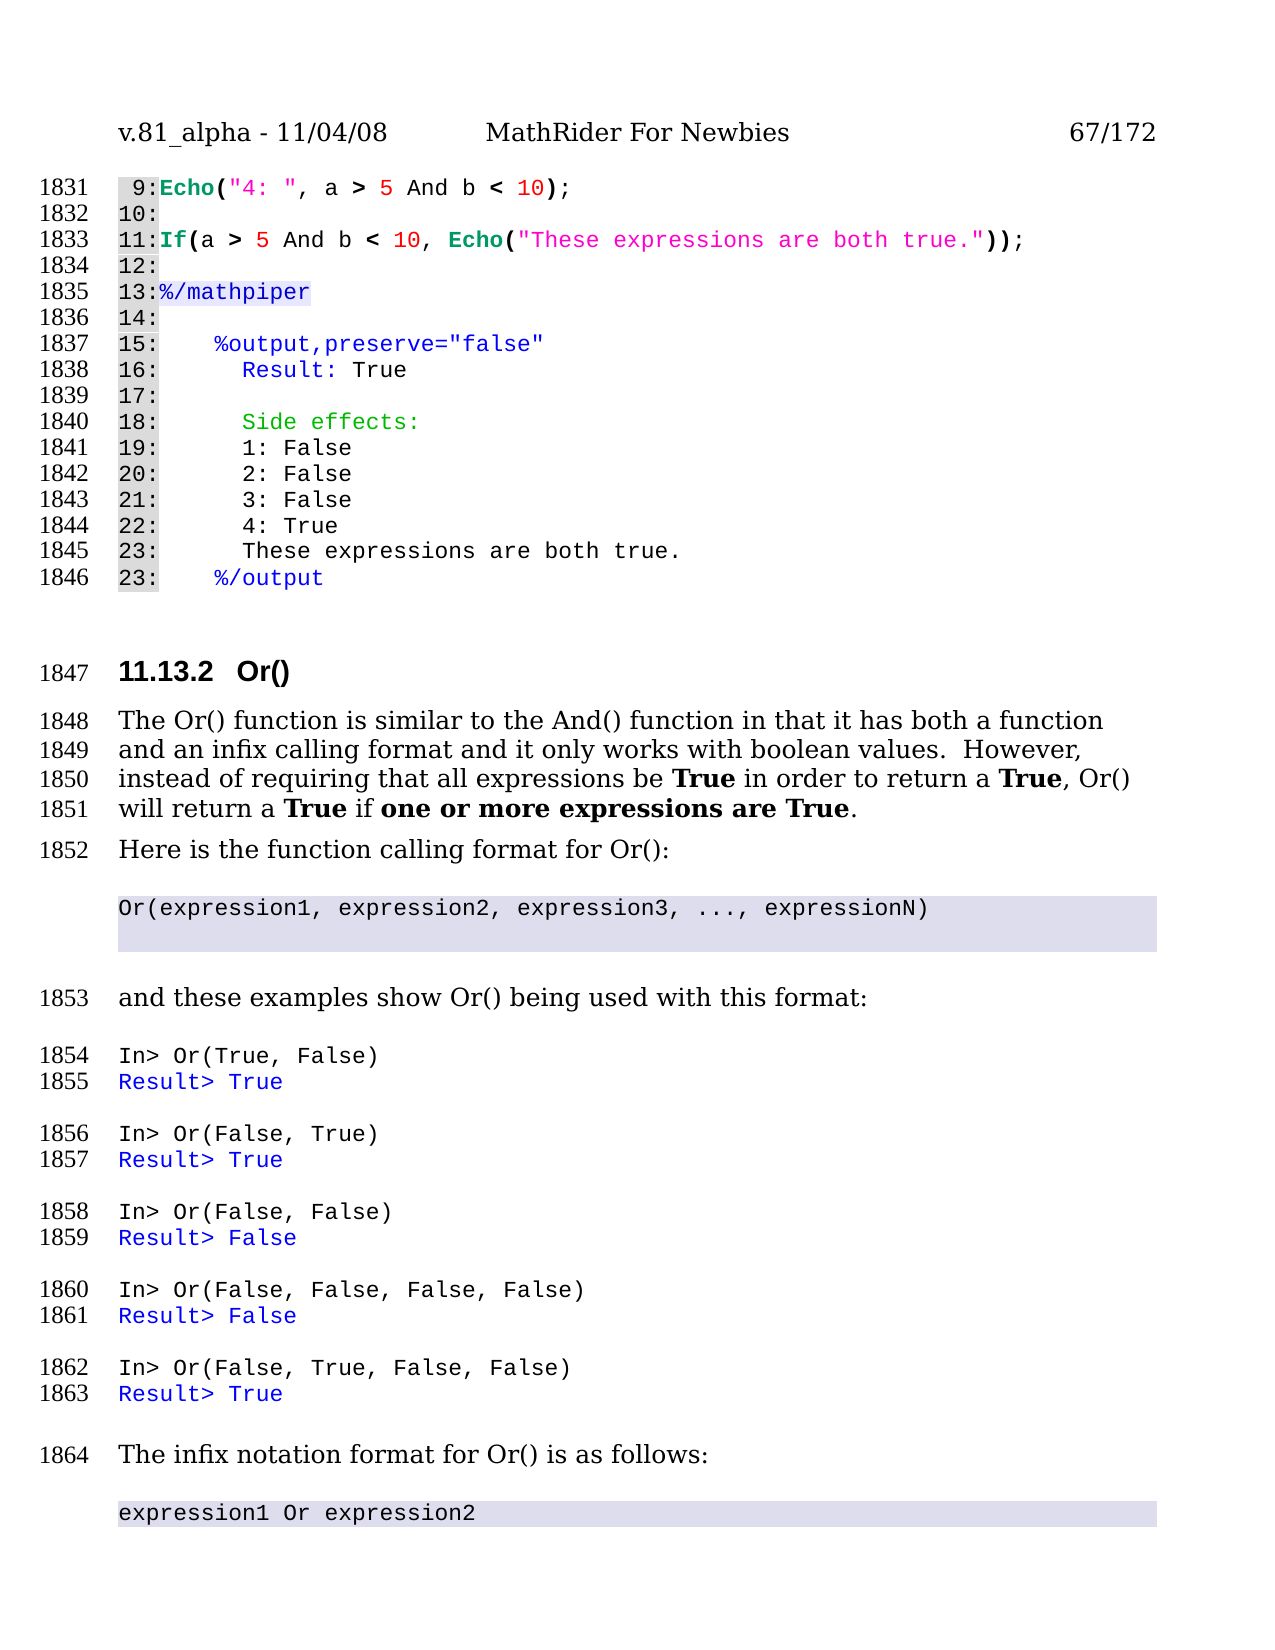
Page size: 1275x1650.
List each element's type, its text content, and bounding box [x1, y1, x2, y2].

text In> Or(False, False, False, False) [118, 1278, 1157, 1304]
text The infix notation format for Or() is as follows: [118, 1440, 1157, 1469]
text 21: 3: False [118, 488, 1157, 514]
text 13:%/mathpiper [118, 281, 1157, 306]
text 11:If(a > 5 And b < 10, Echo("These expressions are both true.")); [118, 229, 1157, 254]
text and these examples show Or() being used with this format: [118, 983, 1157, 1013]
text 15: %output,preserve="false" [118, 332, 1157, 358]
text 17: [118, 384, 1157, 410]
text 9:Echo("4: ", a > 5 And b < 10); [118, 177, 1157, 203]
text Result> True [118, 1382, 1157, 1408]
text Result> True [118, 1071, 1157, 1097]
text Result> True [118, 1148, 1157, 1174]
table_header Or(expression1, expression2, expression3, ..., expressionN) [118, 896, 1157, 952]
subtitle Or() [118, 654, 1157, 688]
text 20: 2: False [118, 462, 1157, 488]
text 23: %/output [118, 566, 1157, 592]
text Here is the function calling format for Or(): [118, 835, 1157, 864]
text The Or() function is similar to the And() function in that it has both a function and an infix calling format and it only works with boolean values. However, instead of requiring that all expressions be True in order to return a True, Or() will return a True if one or more expressions are True. [118, 706, 1157, 823]
text 22: 4: True [118, 514, 1157, 540]
text In> Or(False, True) [118, 1122, 1157, 1148]
text 12: [118, 254, 1157, 281]
text 10: [118, 203, 1157, 229]
text Result> False [118, 1226, 1157, 1252]
text 18: Side effects: [118, 410, 1157, 436]
text 19: 1: False [118, 436, 1157, 462]
text In> Or(False, False) [118, 1200, 1157, 1226]
text 23: These expressions are both true. [118, 540, 1157, 566]
text In> Or(True, False) [118, 1045, 1157, 1071]
text Result> False [118, 1304, 1157, 1330]
table_header expression1 Or expression2 [118, 1501, 1157, 1527]
text 16: Result: True [118, 358, 1157, 384]
text 14: [118, 306, 1157, 332]
text In> Or(False, True, False, False) [118, 1356, 1157, 1382]
